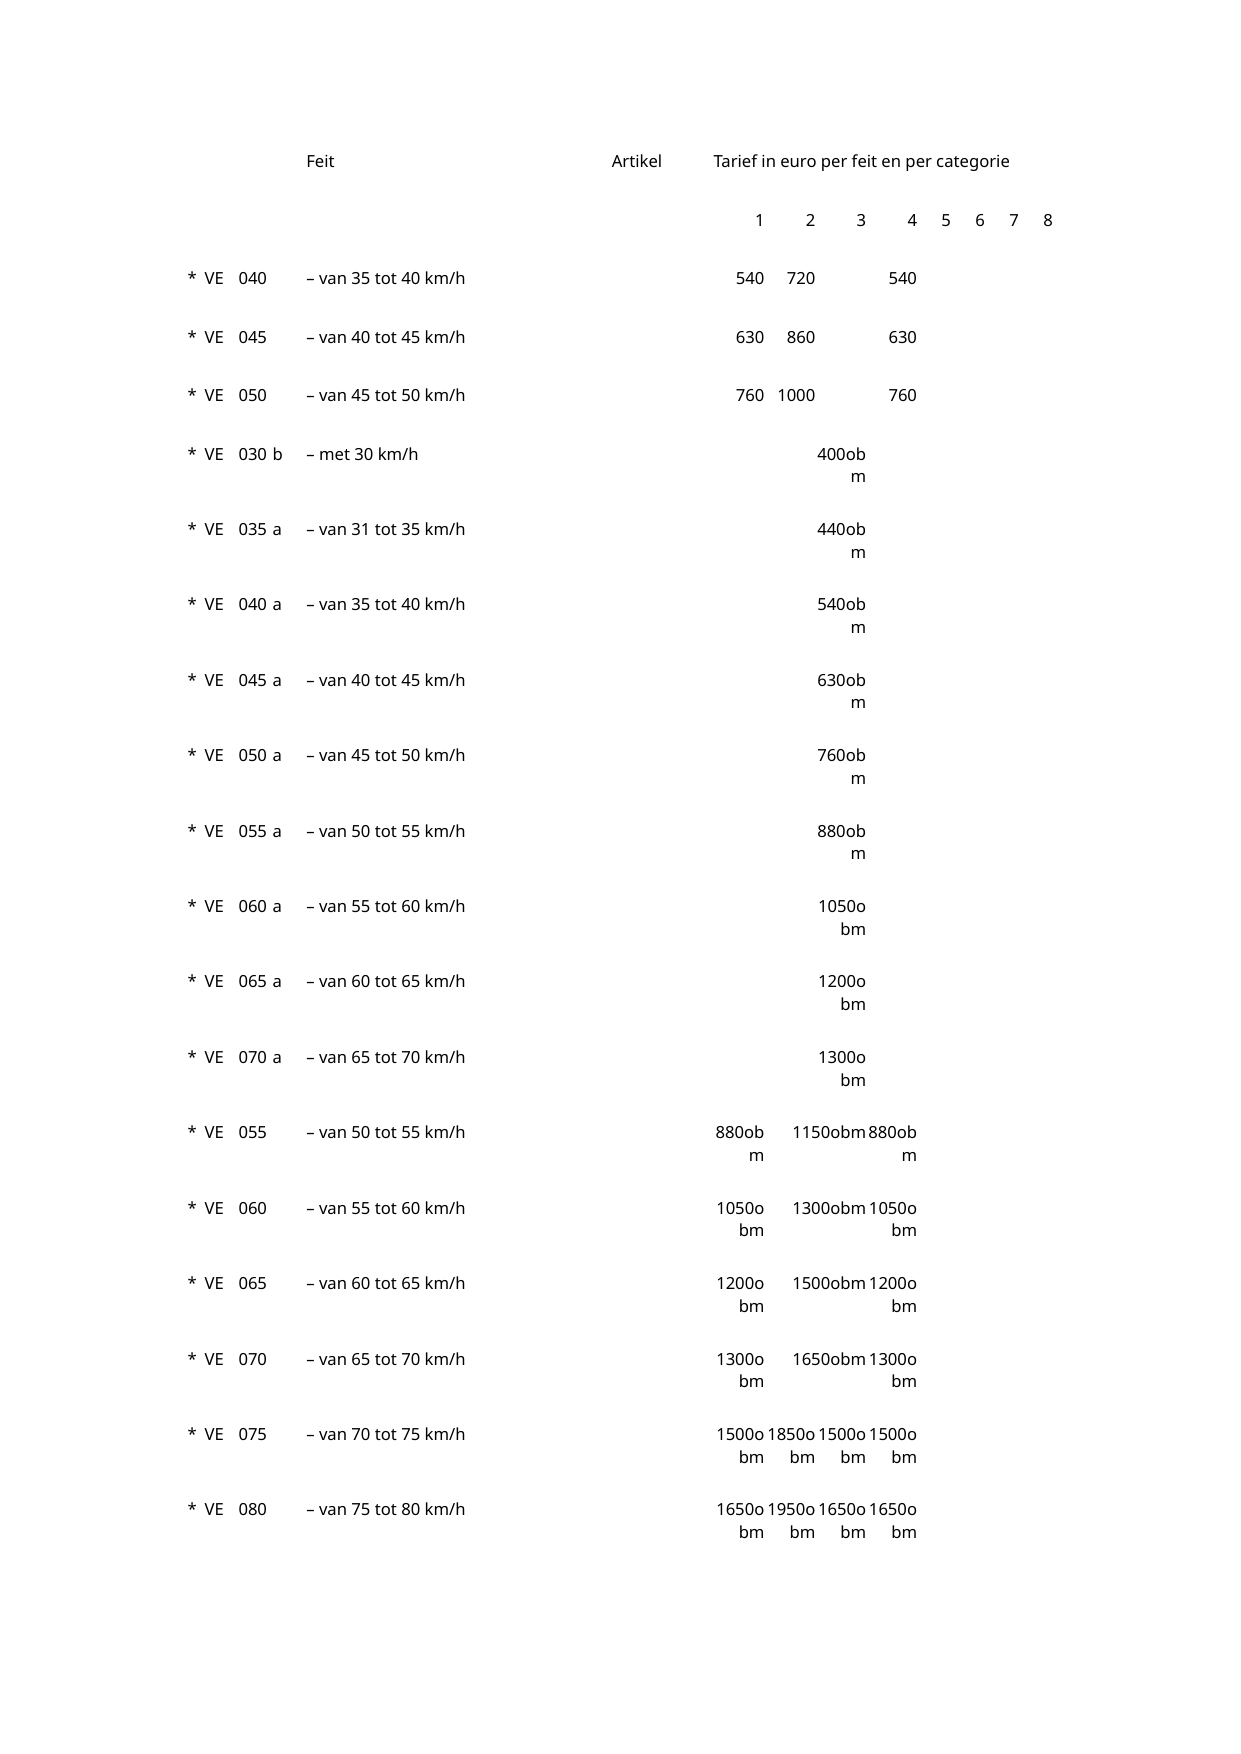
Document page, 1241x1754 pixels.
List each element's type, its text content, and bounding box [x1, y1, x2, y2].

table_cell [272, 384, 306, 442]
table_cell [951, 384, 985, 442]
table_cell [612, 819, 713, 895]
table_cell a [272, 593, 306, 668]
table_cell [764, 819, 815, 895]
table_cell 630obm [815, 669, 866, 744]
table_cell [917, 1121, 951, 1196]
table_cell [204, 209, 238, 267]
table_cell [272, 209, 306, 267]
table_cell [951, 1347, 985, 1423]
table_cell [1019, 267, 1053, 325]
table_cell [917, 1272, 951, 1347]
table_cell [985, 442, 1019, 518]
table_cell 1500obm [815, 1423, 866, 1498]
table_cell [713, 895, 764, 970]
table_header Artikel [612, 150, 713, 208]
table_cell [764, 669, 815, 744]
table_cell * [188, 442, 204, 518]
table_cell 2 [764, 209, 815, 267]
table_cell – van 31 tot 35 km/h [306, 518, 612, 593]
table_cell 1150obm [764, 1121, 866, 1196]
table_cell [1019, 593, 1053, 668]
table_cell – van 40 tot 45 km/h [306, 325, 612, 384]
table_cell * [188, 1272, 204, 1347]
table_cell * [188, 744, 204, 819]
table_cell 055 [238, 1121, 272, 1196]
table_cell [951, 1121, 985, 1196]
table_cell [612, 267, 713, 325]
table_cell [272, 1121, 306, 1196]
table_cell 540obm [815, 593, 866, 668]
table_cell [985, 1046, 1019, 1121]
table_cell 5 [917, 209, 951, 267]
table_header [188, 150, 204, 208]
table_cell [951, 669, 985, 744]
table_cell [764, 1046, 815, 1121]
table_cell * [188, 518, 204, 593]
table_cell [713, 593, 764, 668]
table_cell – van 45 tot 50 km/h [306, 744, 612, 819]
table_cell [764, 744, 815, 819]
table_cell [713, 1046, 764, 1121]
table_cell [951, 895, 985, 970]
table_header [272, 150, 306, 208]
table_cell * [188, 1046, 204, 1121]
table_cell [985, 970, 1019, 1046]
table_cell 880obm [713, 1121, 764, 1196]
table_cell – van 70 tot 75 km/h [306, 1423, 612, 1498]
table_cell [1019, 895, 1053, 970]
table_cell – van 50 tot 55 km/h [306, 1121, 612, 1196]
table_cell – van 65 tot 70 km/h [306, 1347, 612, 1423]
table_cell [985, 1498, 1019, 1573]
table_cell VE [204, 895, 238, 970]
table_cell [917, 1046, 951, 1121]
table_cell a [272, 819, 306, 895]
table_cell [306, 209, 612, 267]
table_cell 045 [238, 669, 272, 744]
table_cell [866, 970, 917, 1046]
table_cell – van 60 tot 65 km/h [306, 970, 612, 1046]
table_cell * [188, 1423, 204, 1498]
table_cell 880obm [866, 1121, 917, 1196]
table_cell [612, 1423, 713, 1498]
table_cell 880obm [815, 819, 866, 895]
table_cell VE [204, 1498, 238, 1573]
table_cell a [272, 895, 306, 970]
table_cell [612, 1121, 713, 1196]
table_cell [951, 1498, 985, 1573]
table_cell 050 [238, 384, 272, 442]
table_cell 060 [238, 1196, 272, 1272]
table_cell [917, 442, 951, 518]
table_cell [815, 325, 866, 384]
table_header Feit [306, 150, 612, 208]
table_cell [272, 1498, 306, 1573]
table_cell VE [204, 1196, 238, 1272]
table_cell [866, 518, 917, 593]
table_cell [764, 518, 815, 593]
table_cell [866, 669, 917, 744]
table_cell [917, 1423, 951, 1498]
table_cell 1200obm [866, 1272, 917, 1347]
table_cell [764, 442, 815, 518]
table_cell [764, 895, 815, 970]
table_cell 630 [866, 325, 917, 384]
table_cell 4 [866, 209, 917, 267]
table_cell [951, 325, 985, 384]
table_cell – van 50 tot 55 km/h [306, 819, 612, 895]
table_cell [272, 1196, 306, 1272]
table_cell [713, 744, 764, 819]
table_cell VE [204, 1046, 238, 1121]
table_cell 1300obm [815, 1046, 866, 1121]
table_cell 1950obm [764, 1498, 815, 1573]
table_cell [917, 1498, 951, 1573]
table_cell * [188, 970, 204, 1046]
table_cell 040 [238, 593, 272, 668]
table_cell a [272, 669, 306, 744]
table_cell [272, 325, 306, 384]
table_cell [713, 442, 764, 518]
table_cell [917, 1196, 951, 1272]
table_cell [612, 1498, 713, 1573]
table_cell 8 [1019, 209, 1053, 267]
table_cell [612, 1347, 713, 1423]
table_cell VE [204, 819, 238, 895]
table_cell [866, 819, 917, 895]
table_cell * [188, 819, 204, 895]
table_cell [272, 1272, 306, 1347]
table_cell [1019, 325, 1053, 384]
table_cell [866, 1046, 917, 1121]
table_cell [917, 970, 951, 1046]
table_cell * [188, 669, 204, 744]
table_cell [917, 744, 951, 819]
table_cell a [272, 1046, 306, 1121]
table_cell [272, 1423, 306, 1498]
table_cell 030 [238, 442, 272, 518]
table_cell [1019, 669, 1053, 744]
table_cell – met 30 km/h [306, 442, 612, 518]
table_cell [1019, 819, 1053, 895]
table_cell [866, 442, 917, 518]
table_cell * [188, 1121, 204, 1196]
table_cell [612, 1046, 713, 1121]
table_cell 1 [713, 209, 764, 267]
table_cell 1500obm [764, 1272, 866, 1347]
table_header [238, 150, 272, 208]
table_cell * [188, 1347, 204, 1423]
table_cell VE [204, 1121, 238, 1196]
table_cell [951, 970, 985, 1046]
table_cell 1650obm [815, 1498, 866, 1573]
table_cell 1050obm [866, 1196, 917, 1272]
table_header [204, 150, 238, 208]
table_cell [1019, 1423, 1053, 1498]
table_cell [985, 1272, 1019, 1347]
table_cell – van 40 tot 45 km/h [306, 669, 612, 744]
table_cell 035 [238, 518, 272, 593]
table_cell [866, 593, 917, 668]
table_cell [951, 1046, 985, 1121]
table_cell [985, 669, 1019, 744]
table_cell VE [204, 744, 238, 819]
table_cell 075 [238, 1423, 272, 1498]
table_cell 1650obm [866, 1498, 917, 1573]
table_cell [917, 1347, 951, 1423]
table_cell – van 55 tot 60 km/h [306, 895, 612, 970]
table_cell VE [204, 1272, 238, 1347]
table_cell 1850obm [764, 1423, 815, 1498]
table_cell [1019, 744, 1053, 819]
table_cell [1019, 1121, 1053, 1196]
table_cell [238, 209, 272, 267]
table_cell [917, 325, 951, 384]
table_cell [1019, 1046, 1053, 1121]
table_cell * [188, 1498, 204, 1573]
table_cell 1300obm [713, 1347, 764, 1423]
table_cell * [188, 895, 204, 970]
table_cell 760obm [815, 744, 866, 819]
table_cell [985, 593, 1019, 668]
table_cell [866, 895, 917, 970]
table_cell 540 [866, 267, 917, 325]
table_cell VE [204, 669, 238, 744]
table_cell [1019, 518, 1053, 593]
table_cell * [188, 267, 204, 325]
table_cell [917, 669, 951, 744]
table_cell [612, 744, 713, 819]
table_cell [612, 669, 713, 744]
table_cell [713, 518, 764, 593]
table_cell * [188, 1196, 204, 1272]
table_cell 1500obm [713, 1423, 764, 1498]
table_cell 1650obm [713, 1498, 764, 1573]
table_cell [985, 325, 1019, 384]
table_cell [985, 267, 1019, 325]
table_cell [917, 819, 951, 895]
table_cell 1650obm [764, 1347, 866, 1423]
table_cell 080 [238, 1498, 272, 1573]
table_cell [917, 895, 951, 970]
table_cell * [188, 325, 204, 384]
table_cell [612, 325, 713, 384]
table_cell [713, 819, 764, 895]
table_cell b [272, 442, 306, 518]
table_cell [815, 267, 866, 325]
table_cell [1019, 384, 1053, 442]
table_cell 7 [985, 209, 1019, 267]
table_cell 1050obm [713, 1196, 764, 1272]
table_cell [612, 442, 713, 518]
table_cell 1500obm [866, 1423, 917, 1498]
table_cell [985, 1423, 1019, 1498]
table_cell [951, 819, 985, 895]
table_cell [917, 518, 951, 593]
table_cell – van 75 tot 80 km/h [306, 1498, 612, 1573]
table_cell VE [204, 1347, 238, 1423]
table_cell [272, 1347, 306, 1423]
table_cell – van 65 tot 70 km/h [306, 1046, 612, 1121]
table_cell 055 [238, 819, 272, 895]
table_cell – van 45 tot 50 km/h [306, 384, 612, 442]
table_cell [951, 1196, 985, 1272]
table_cell [612, 384, 713, 442]
table_cell 6 [951, 209, 985, 267]
table_cell [764, 970, 815, 1046]
table_cell 540 [713, 267, 764, 325]
table_cell 1300obm [764, 1196, 866, 1272]
table_cell [985, 895, 1019, 970]
table_cell 3 [815, 209, 866, 267]
table_cell [985, 1196, 1019, 1272]
table_cell 065 [238, 970, 272, 1046]
table_cell 860 [764, 325, 815, 384]
table_cell [612, 1196, 713, 1272]
table_cell [1019, 1347, 1053, 1423]
table_cell [1019, 970, 1053, 1046]
table_cell VE [204, 970, 238, 1046]
table_cell VE [204, 518, 238, 593]
table_cell – van 60 tot 65 km/h [306, 1272, 612, 1347]
table_cell [272, 267, 306, 325]
table_cell 050 [238, 744, 272, 819]
table_cell [764, 593, 815, 668]
table_cell [917, 593, 951, 668]
table_cell [951, 267, 985, 325]
table_cell 1300obm [866, 1347, 917, 1423]
table_cell 070 [238, 1046, 272, 1121]
table_header Tarief in euro per feit en per categorie [713, 150, 1053, 208]
table_cell [713, 970, 764, 1046]
table_cell [1019, 1498, 1053, 1573]
table_cell [985, 518, 1019, 593]
table_cell [1019, 1272, 1053, 1347]
table_cell [985, 384, 1019, 442]
table_cell 1050obm [815, 895, 866, 970]
table_cell VE [204, 1423, 238, 1498]
table_cell 1000 [764, 384, 815, 442]
table_cell [866, 744, 917, 819]
table_cell 045 [238, 325, 272, 384]
table_cell [985, 819, 1019, 895]
table_cell [951, 1423, 985, 1498]
table_cell 440obm [815, 518, 866, 593]
table_cell [985, 744, 1019, 819]
table_cell a [272, 518, 306, 593]
table_cell [612, 518, 713, 593]
table_cell 760 [866, 384, 917, 442]
table_cell 760 [713, 384, 764, 442]
table_cell VE [204, 384, 238, 442]
table_cell 720 [764, 267, 815, 325]
table_cell [917, 384, 951, 442]
table_cell [612, 895, 713, 970]
table_cell – van 35 tot 40 km/h [306, 593, 612, 668]
table_cell [815, 384, 866, 442]
table_cell [951, 744, 985, 819]
table_cell – van 35 tot 40 km/h [306, 267, 612, 325]
table_cell 060 [238, 895, 272, 970]
table_cell [612, 593, 713, 668]
table_cell * [188, 384, 204, 442]
table_cell [951, 518, 985, 593]
table_cell VE [204, 442, 238, 518]
table_cell [951, 593, 985, 668]
table_cell [1019, 1196, 1053, 1272]
table_cell 630 [713, 325, 764, 384]
table_cell [1019, 442, 1053, 518]
table_cell 040 [238, 267, 272, 325]
table_cell 1200obm [815, 970, 866, 1046]
table_cell VE [204, 593, 238, 668]
table_cell 1200obm [713, 1272, 764, 1347]
table_cell [917, 267, 951, 325]
table_cell [713, 669, 764, 744]
table_cell [951, 1272, 985, 1347]
table_cell a [272, 744, 306, 819]
table_cell 400obm [815, 442, 866, 518]
table_cell 065 [238, 1272, 272, 1347]
table_cell – van 55 tot 60 km/h [306, 1196, 612, 1272]
table_cell [612, 209, 713, 267]
table_cell [985, 1347, 1019, 1423]
table_cell [951, 442, 985, 518]
table_cell VE [204, 267, 238, 325]
table_cell [612, 1272, 713, 1347]
table_cell a [272, 970, 306, 1046]
table_cell 070 [238, 1347, 272, 1423]
table_cell [612, 970, 713, 1046]
table_cell VE [204, 325, 238, 384]
table_cell [188, 209, 204, 267]
table_cell [985, 1121, 1019, 1196]
table_cell * [188, 593, 204, 668]
